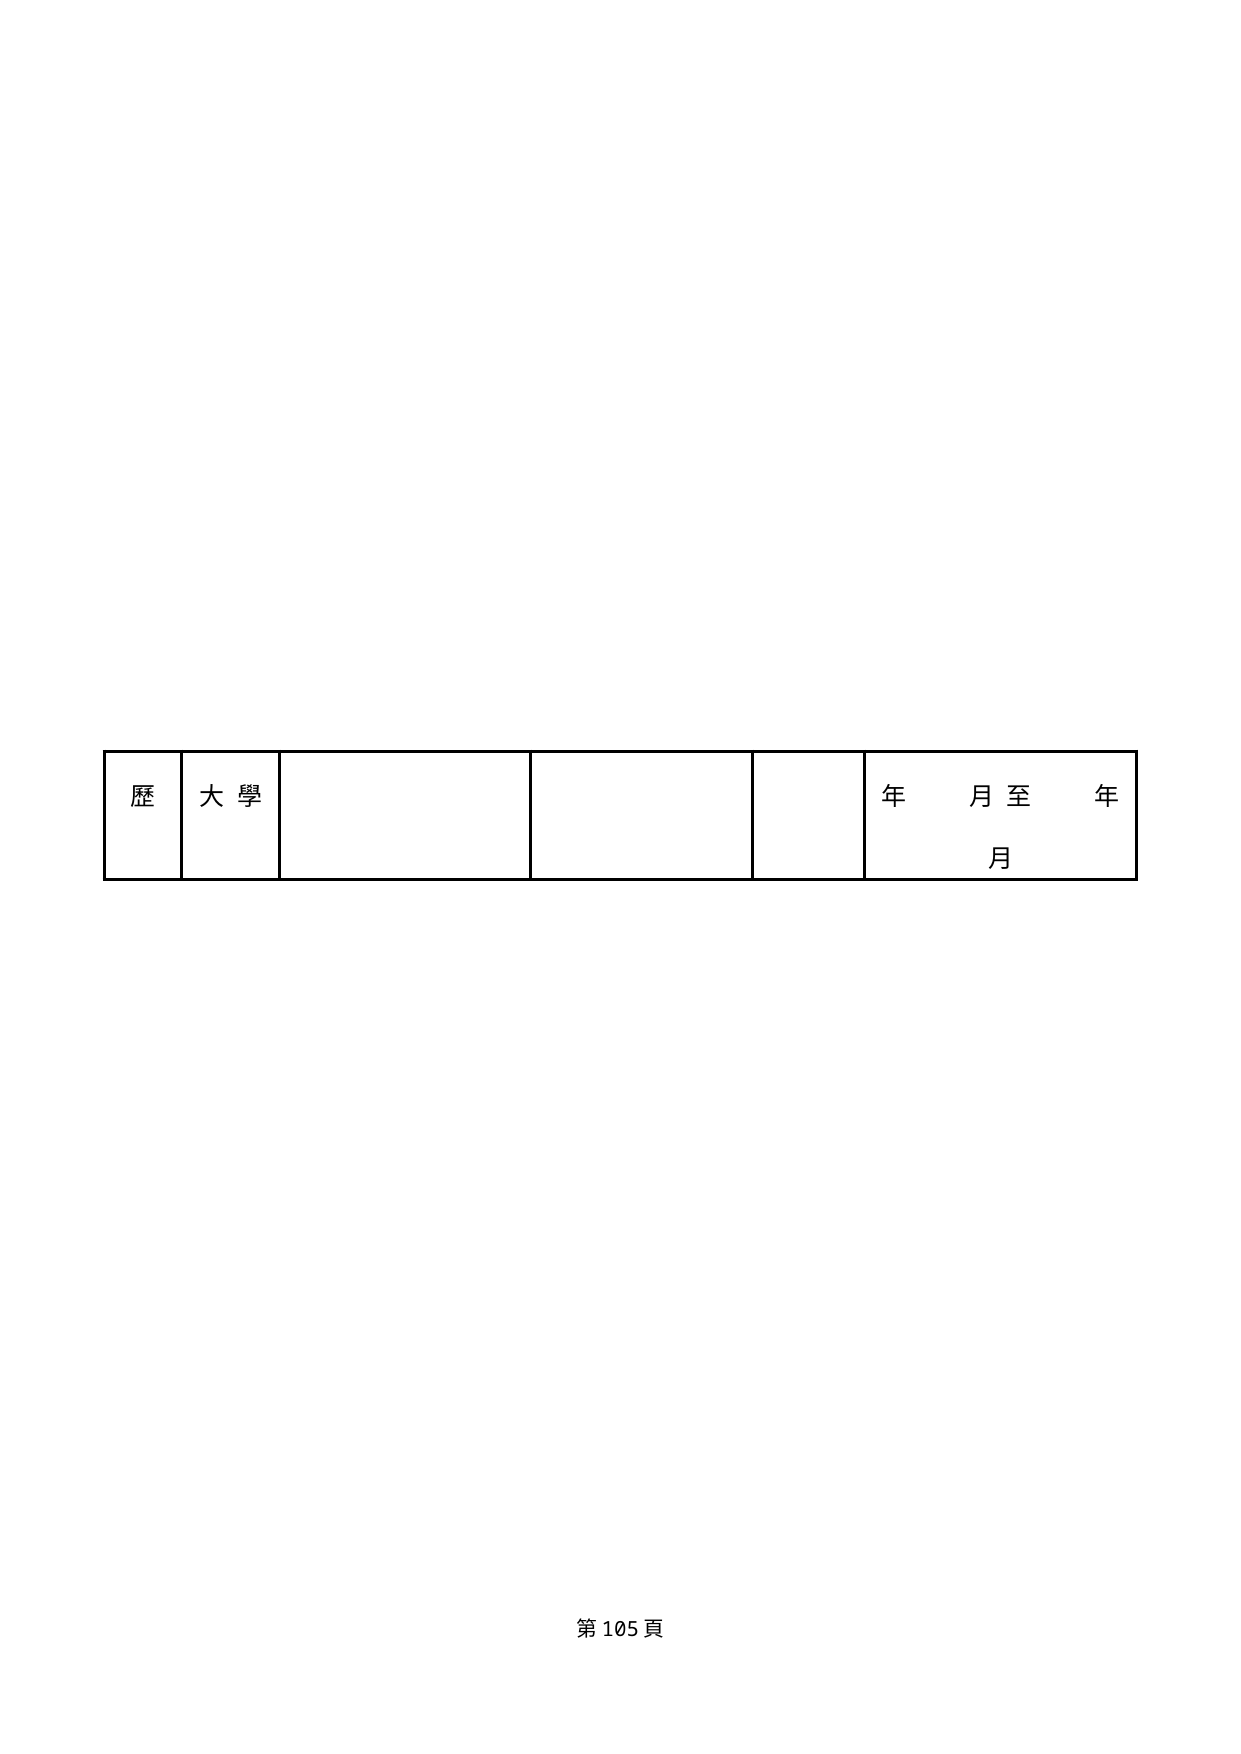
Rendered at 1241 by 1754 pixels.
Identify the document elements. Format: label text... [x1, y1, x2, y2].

table_cell 年 月 至 年 月 [866, 753, 1135, 878]
table_cell [532, 753, 751, 878]
table_cell 歷 [106, 753, 180, 878]
table_cell [281, 753, 529, 878]
table_cell 大 學 [183, 753, 278, 878]
table_cell [754, 753, 863, 878]
